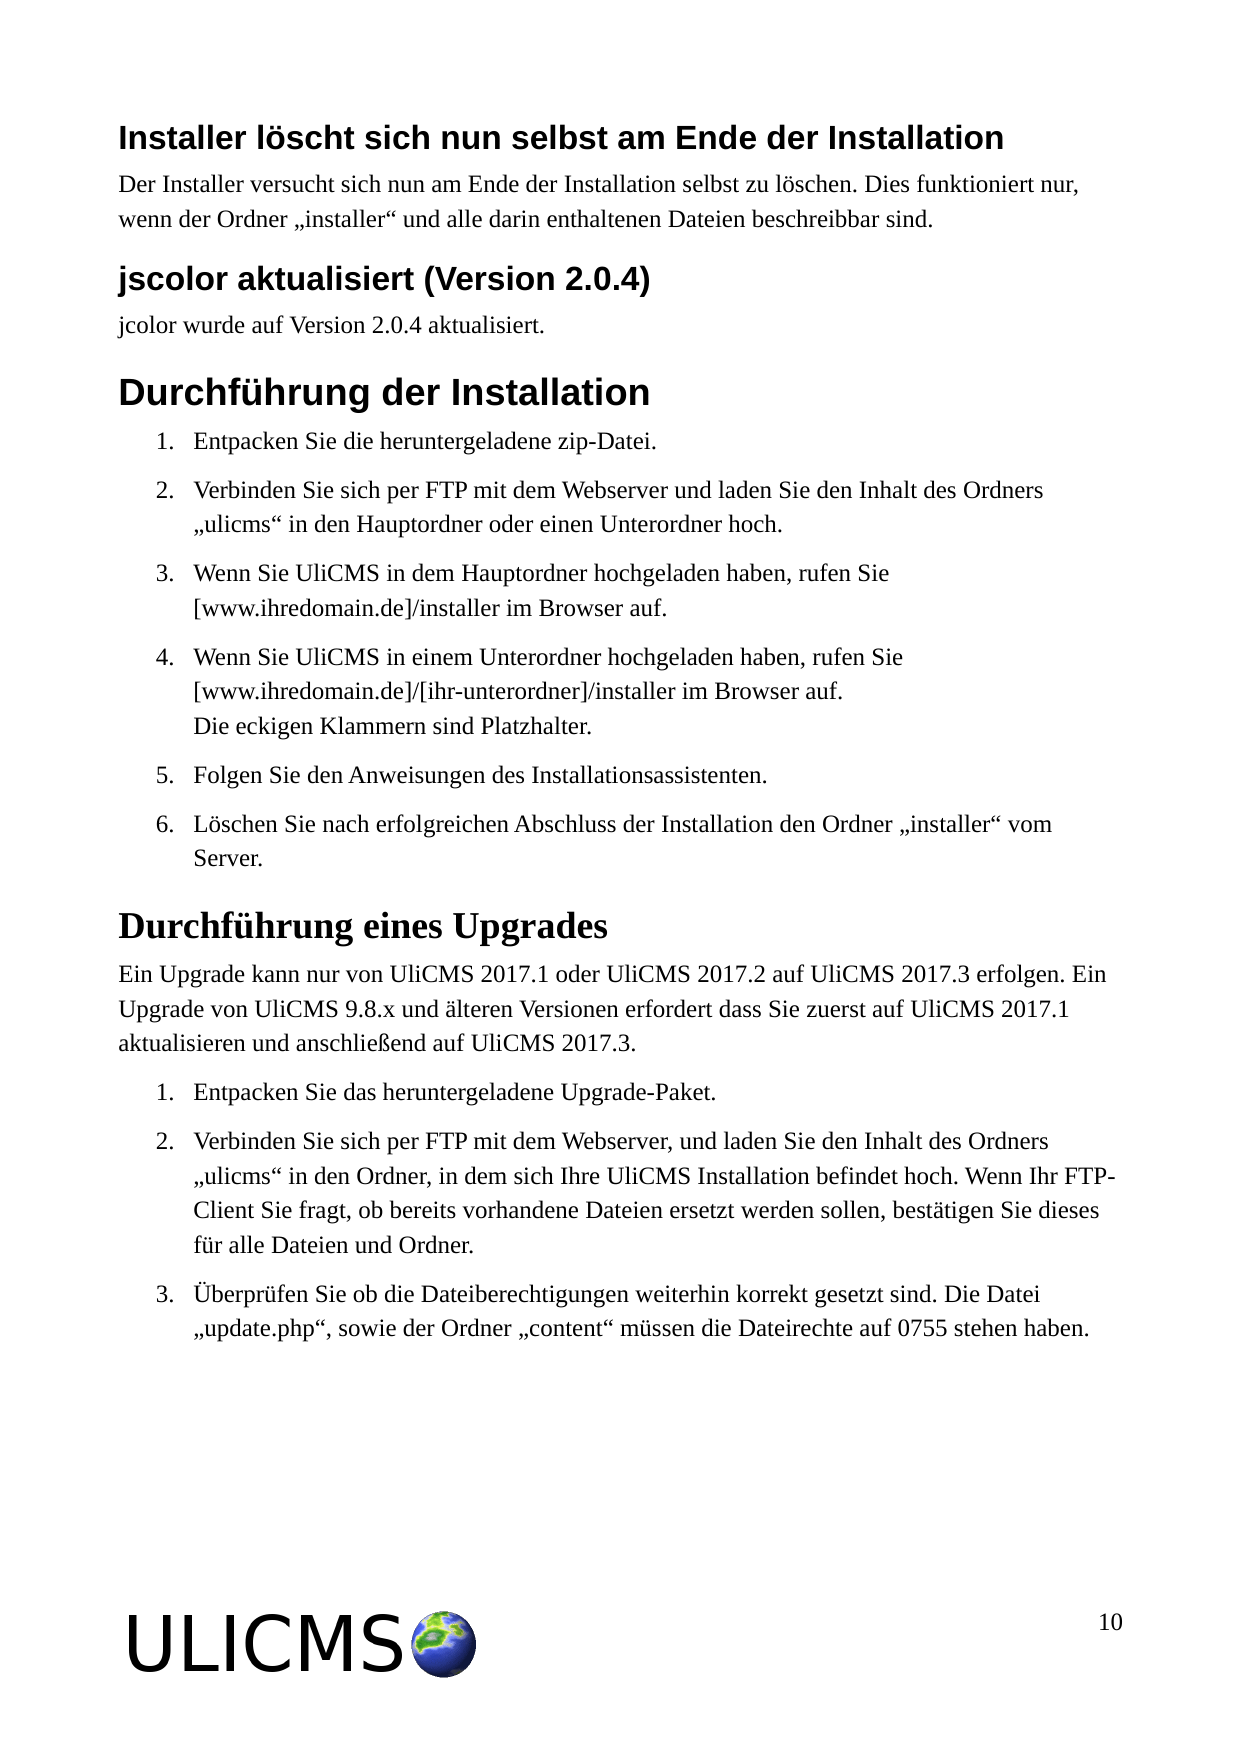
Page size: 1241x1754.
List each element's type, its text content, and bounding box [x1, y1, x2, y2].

text Ein Upgrade kann nur von UliCMS 2017.1 oder UliCMS 2017.2 auf UliCMS 2017.3 erfolgen. Ein Upgrade von UliCMS 9.8.x und älteren Versionen erfordert dass Sie zuerst auf UliCMS 2017.1 aktualisieren und anschließend auf UliCMS 2017.3. [118, 959, 1123, 1057]
list Entpacken Sie das heruntergeladene Upgrade-Paket. [156, 1077, 1123, 1106]
list Wenn Sie UliCMS in einem Unterordner hochgeladen haben, rufen Sie [www.ihredomain.de]/[ihr-unterordner]/installer im Browser auf. Die eckigen Klammern sind Platzhalter. [156, 642, 1123, 740]
list Überprüfen Sie ob die Dateiberechtigungen weiterhin korrekt gesetzt sind. Die Datei „update.php“, sowie der Ordner „content“ müssen die Dateirechte auf 0755 stehen haben. [156, 1279, 1123, 1342]
text Der Installer versucht sich nun am Ende der Installation selbst zu löschen. Dies funktioniert nur, wenn der Ordner „installer“ und alle darin enthaltenen Dateien beschreibbar sind. [118, 169, 1123, 232]
text jcolor wurde auf Version 2.0.4 aktualisiert. [118, 310, 1123, 339]
list Folgen Sie den Anweisungen des Installationsassistenten. [156, 760, 1123, 789]
list Verbinden Sie sich per FTP mit dem Webserver und laden Sie den Inhalt des Ordners „ulicms“ in den Hauptordner oder einen Unterordner hoch. [156, 475, 1123, 538]
subtitle jscolor aktualisiert (Version 2.0.4) [118, 259, 1123, 298]
subtitle Durchführung eines Upgrades [118, 903, 1123, 947]
list Löschen Sie nach erfolgreichen Abschluss der Installation den Ordner „installer“ vom Server. [156, 809, 1123, 872]
list Verbinden Sie sich per FTP mit dem Webserver, und laden Sie den Inhalt des Ordners „ulicms“ in den Ordner, in dem sich Ihre UliCMS Installation befindet hoch. Wenn Ihr FTP-Client Sie fragt, ob bereits vorhandene Dateien ersetzt werden sollen, bestätigen Sie dieses für alle Dateien und Ordner. [156, 1126, 1123, 1258]
subtitle Installer löscht sich nun selbst am Ende der Installation [118, 118, 1123, 157]
picture [118, 1607, 479, 1681]
list Entpacken Sie die heruntergeladene zip-Datei. [156, 426, 1123, 454]
list Wenn Sie UliCMS in dem Hauptordner hochgeladen haben, rufen Sie [www.ihredomain.de]/installer im Browser auf. [156, 558, 1123, 622]
